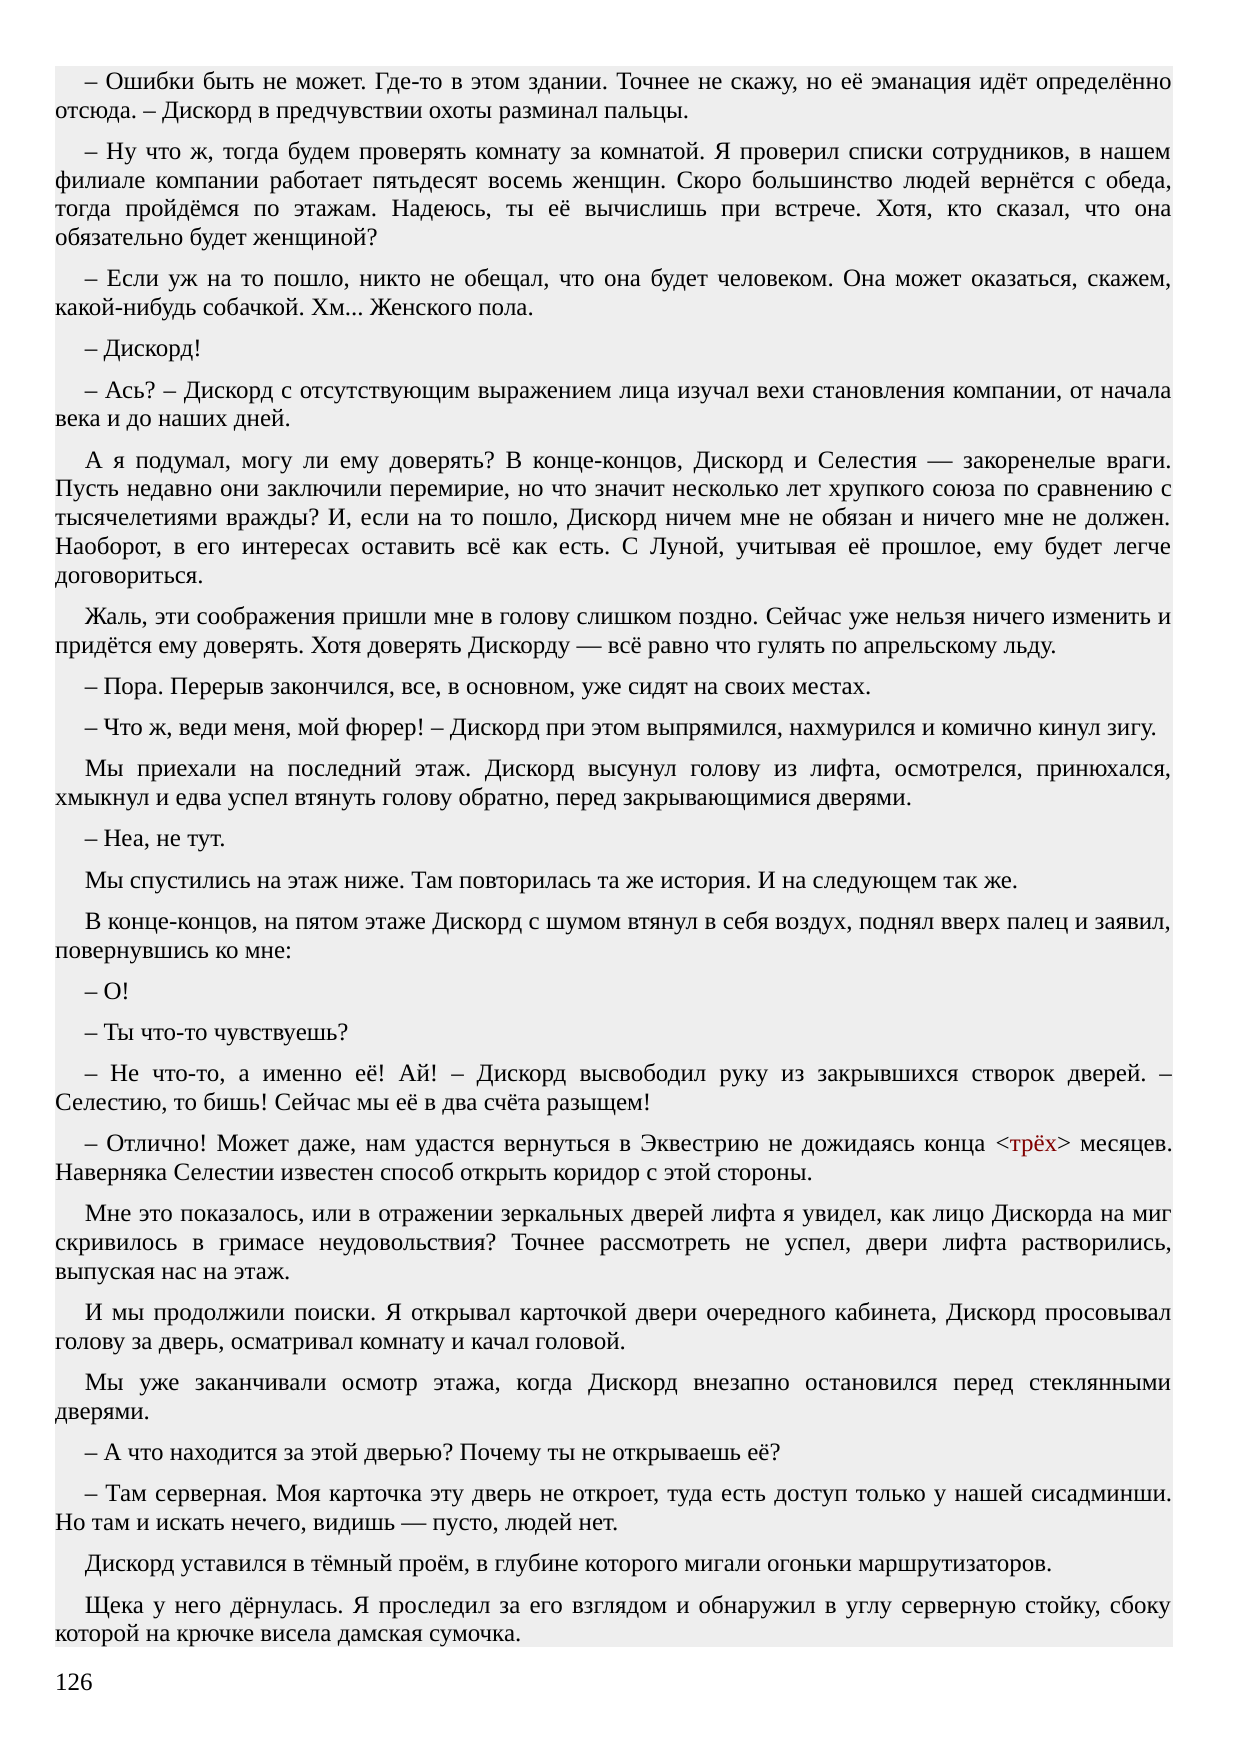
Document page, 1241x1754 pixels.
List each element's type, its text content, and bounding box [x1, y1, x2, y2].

text – Ну что ж, тогда будем проверять комнату за комнатой. Я проверил списки сотрудников, в нашем филиале компании работает пятьдесят восемь женщин. Скоро большинство людей вернётся с обеда, тогда пройдёмся по этажам. Надеюсь, ты её вычислишь при встрече. Хотя, кто сказал, что она обязательно будет женщиной? [55, 136, 1173, 251]
text – Если уж на то пошло, никто не обещал, что она будет человеком. Она может оказаться, скажем, какой-нибудь собачкой. Хм... Женского пола. [55, 263, 1173, 321]
text Дискорд уставился в тёмный проём, в глубине которого мигали огоньки маршрутизаторов. [55, 1548, 1173, 1577]
text – Там серверная. Моя карточка эту дверь не откроет, туда есть доступ только у нашей сисадминши. Но там и искать нечего, видишь — пусто, людей нет. [55, 1478, 1173, 1536]
text – Дискорд! [55, 333, 1173, 362]
text Мы уже заканчивали осмотр этажа, когда Дискорд внезапно остановился перед стеклянными дверями. [55, 1367, 1173, 1425]
text – Отлично! Может даже, нам удастся вернуться в Эквестрию не дожидаясь конца <трёх> месяцев. Наверняка Селестии известен способ открыть коридор с этой стороны. [55, 1128, 1173, 1186]
text – Ась? – Дискорд с отсутствующим выражением лица изучал вехи становления компании, от начала века и до наших дней. [55, 375, 1173, 432]
text – Ты что-то чувствуешь? [55, 1017, 1173, 1046]
text Мы спустились на этаж ниже. Там повторилась та же история. И на следующем так же. [55, 865, 1173, 893]
text Жаль, эти соображения пришли мне в голову слишком поздно. Сейчас уже нельзя ничего изменить и придётся ему доверять. Хотя доверять Дискорду — всё равно что гулять по апрельскому льду. [55, 601, 1173, 658]
text – А что находится за этой дверью? Почему ты не открываешь её? [55, 1437, 1173, 1466]
text – Ошибки быть не может. Где-то в этом здании. Точнее не скажу, но её эманация идёт определённо отсюда. – Дискорд в предчувствии охоты разминал пальцы. [55, 66, 1173, 123]
text Мы приехали на последний этаж. Дискорд высунул голову из лифта, осмотрелся, принюхался, хмыкнул и едва успел втянуть голову обратно, перед закрывающимися дверями. [55, 753, 1173, 811]
text И мы продолжили поиски. Я открывал карточкой двери очередного кабинета, Дискорд просовывал голову за дверь, осматривал комнату и качал головой. [55, 1297, 1173, 1355]
text – Неа, не тут. [55, 823, 1173, 852]
text – О! [55, 976, 1173, 1005]
text В конце-концов, на пятом этаже Дискорд с шумом втянул в себя воздух, поднял вверх палец и заявил, повернувшись ко мне: [55, 906, 1173, 963]
text – Что ж, веди меня, мой фюрер! – Дискорд при этом выпрямился, нахмурился и комично кинул зигу. [55, 712, 1173, 741]
text А я подумал, могу ли ему доверять? В конце-концов, Дискорд и Селестия — закоренелые враги. Пусть недавно они заключили перемирие, но что значит несколько лет хрупкого союза по сравнению с тысячелетиями вражды? И, если на то пошло, Дискорд ничем мне не обязан и ничего мне не должен. Наоборот, в его интересах оставить всё как есть. С Луной, учитывая её прошлое, ему будет легче договориться. [55, 445, 1173, 588]
text Щека у него дёрнулась. Я проследил за его взглядом и обнаружил в углу серверную стойку, сбоку которой на крючке висела дамская сумочка. [55, 1590, 1173, 1647]
text – Не что-то, а именно её! Ай! – Дискорд высвободил руку из закрывшихся створок дверей. – Селестию, то бишь! Сейчас мы её в два счёта разыщем! [55, 1058, 1173, 1116]
text – Пора. Перерыв закончился, все, в основном, уже сидят на своих местах. [55, 671, 1173, 700]
text Мне это показалось, или в отражении зеркальных дверей лифта я увидел, как лицо Дискорда на миг скривилось в гримасе неудовольствия? Точнее рассмотреть не успел, двери лифта растворились, выпуская нас на этаж. [55, 1198, 1173, 1285]
